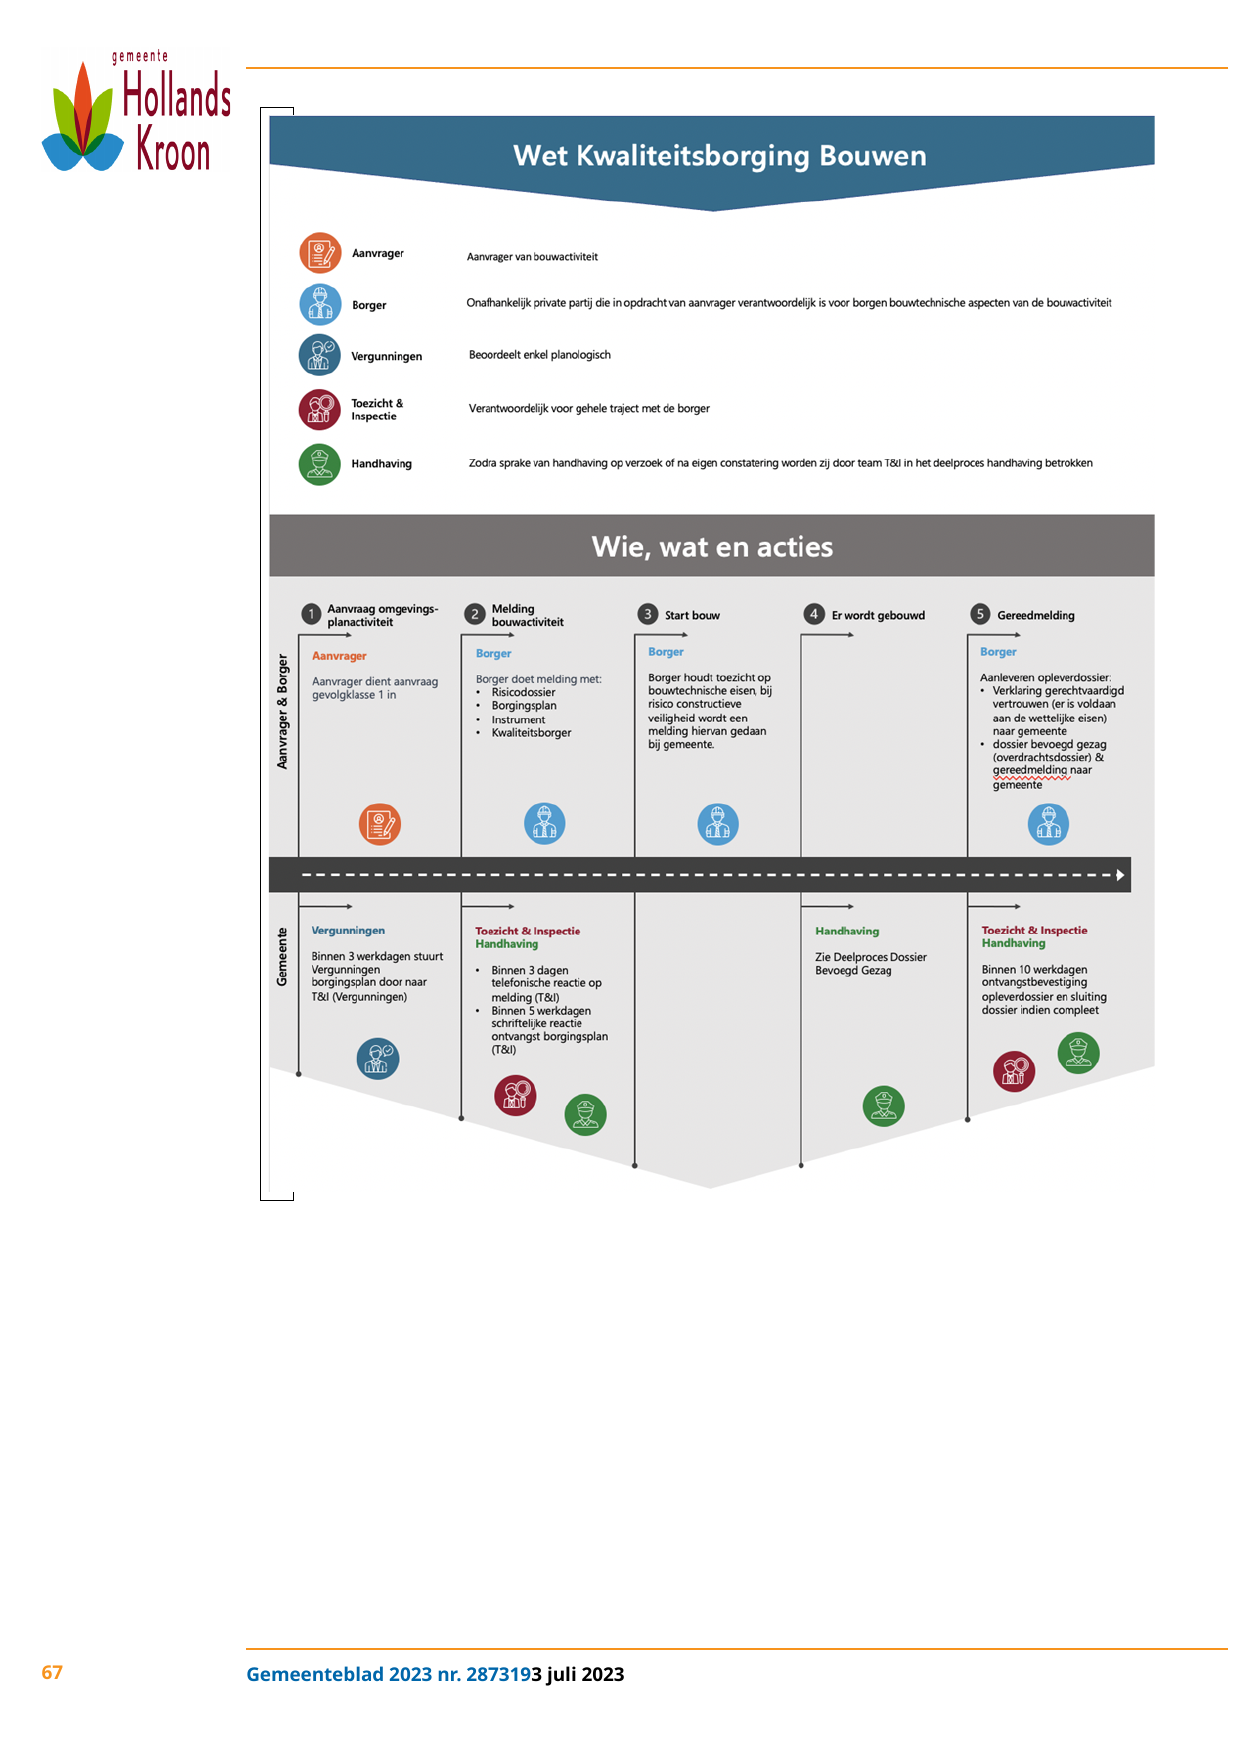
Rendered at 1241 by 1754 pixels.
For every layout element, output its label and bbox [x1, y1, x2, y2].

picture [41, 47, 231, 172]
picture [268, 115, 1155, 1192]
